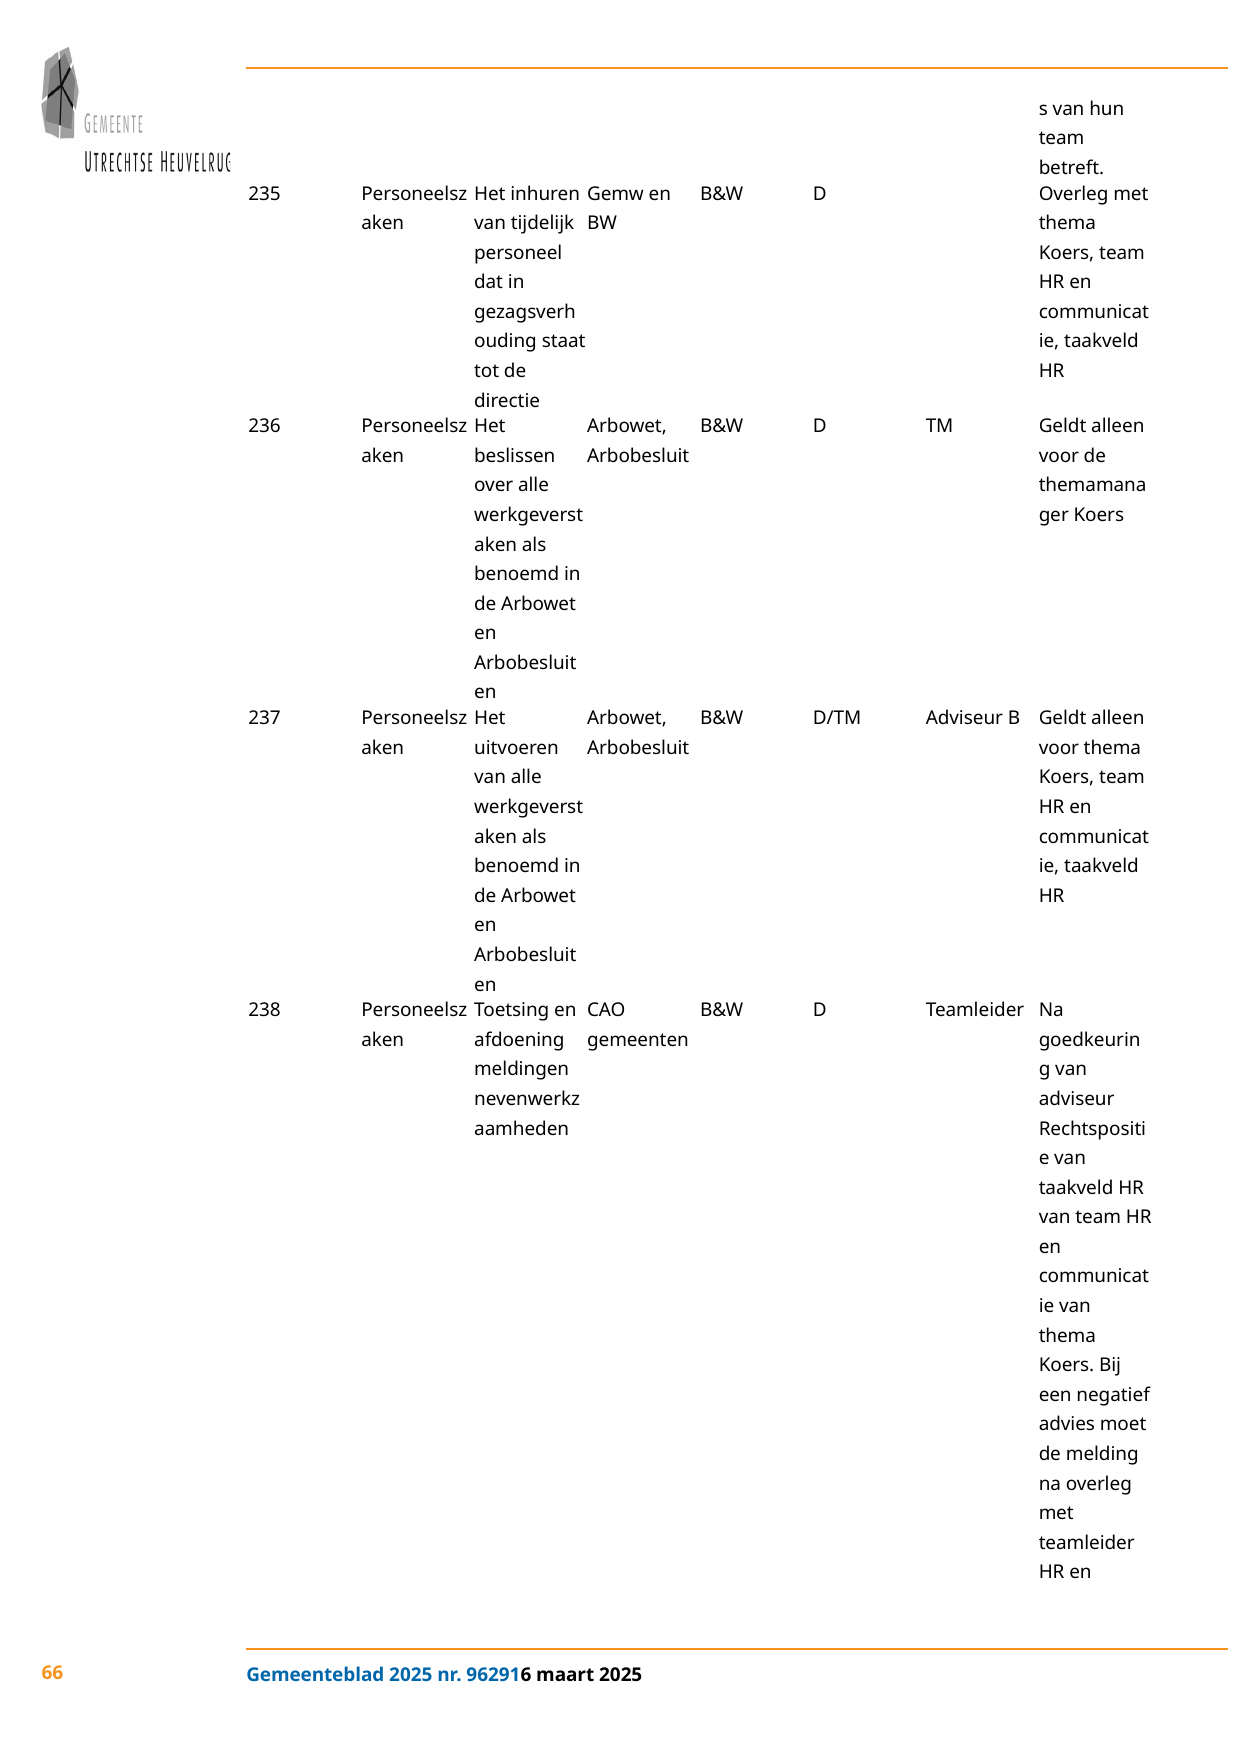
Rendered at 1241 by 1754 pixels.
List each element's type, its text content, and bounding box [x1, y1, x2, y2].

table_cell D/TM [813, 705, 926, 996]
table_cell Geldt alleen voor de themamanager Koers [1039, 413, 1152, 704]
table_cell [700, 95, 813, 180]
table_cell Het uitvoeren van alle werkgeverstaken als benoemd in de Arbowet en Arbobesluiten [474, 705, 587, 996]
table_cell B&W [700, 180, 813, 412]
table_cell s van hun team betreft. [1039, 95, 1152, 180]
table_cell [813, 95, 926, 180]
table_cell 238 [248, 996, 361, 1584]
table_cell B&W [700, 996, 813, 1584]
table_cell Adviseur B [926, 705, 1038, 996]
table_cell [926, 95, 1038, 180]
table_cell [474, 95, 587, 180]
table_cell 236 [248, 413, 361, 704]
table_cell D [813, 180, 926, 412]
table_cell Geldt alleen voor thema Koers, team HR en communicatie, taakveld HR [1039, 705, 1152, 996]
table_cell TM [926, 413, 1038, 704]
table_cell B&W [700, 705, 813, 996]
picture [41, 47, 231, 172]
table_cell [361, 95, 474, 180]
table_cell Personeelszaken [361, 996, 474, 1584]
table_cell B&W [700, 413, 813, 704]
table_cell Gemw en BW [587, 180, 700, 412]
table_cell Overleg met thema Koers, team HR en communicatie, taakveld HR [1039, 180, 1152, 412]
table_cell CAO gemeenten [587, 996, 700, 1584]
table_cell D [813, 413, 926, 704]
table_cell Personeelszaken [361, 705, 474, 996]
table_cell [926, 180, 1038, 412]
table_cell Het inhuren van tijdelijk personeel dat in gezagsverhouding staat tot de directie [474, 180, 587, 412]
table_cell [248, 95, 361, 180]
table_cell Teamleider [926, 996, 1038, 1584]
table_cell D [813, 996, 926, 1584]
table_cell 237 [248, 705, 361, 996]
table_cell Personeelszaken [361, 413, 474, 704]
table_cell Arbowet, Arbobesluit [587, 413, 700, 704]
table_cell 235 [248, 180, 361, 412]
table_cell Het beslissen over alle werkgeverstaken als benoemd in de Arbowet en Arbobesluiten [474, 413, 587, 704]
table_cell Arbowet, Arbobesluit [587, 705, 700, 996]
table_cell Toetsing en afdoening meldingen nevenwerkzaamheden [474, 996, 587, 1584]
table_cell [587, 95, 700, 180]
table_cell Na goedkeuring van adviseur Rechtspositie van taakveld HR van team HR en communicatie van thema Koers. Bij een negatief advies moet de melding na overleg met teamleider HR en [1039, 996, 1152, 1584]
table_cell Personeelszaken [361, 180, 474, 412]
